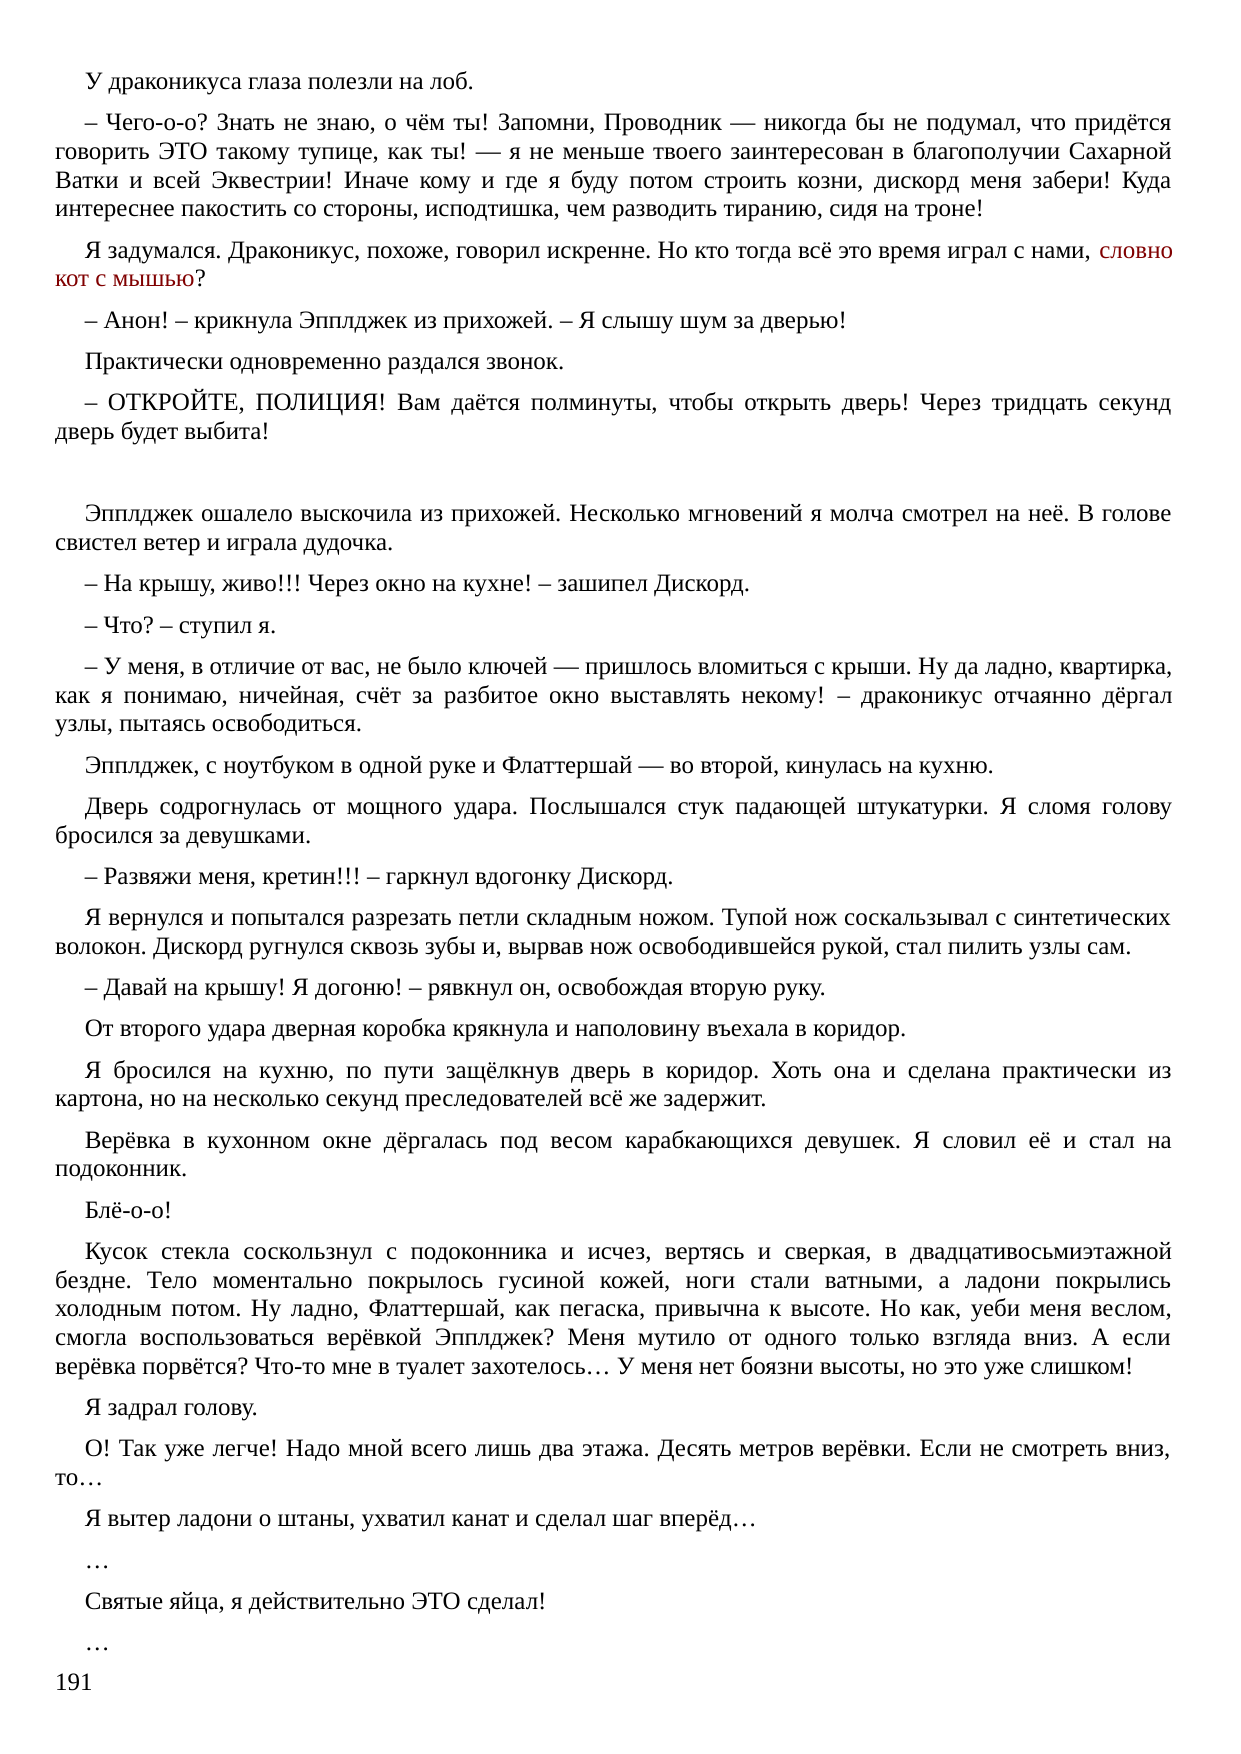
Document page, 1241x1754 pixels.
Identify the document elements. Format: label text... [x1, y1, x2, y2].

text Я задумался. Драконикус, похоже, говорил искренне. Но кто тогда всё это время играл с нами, словно кот с мышью? [55, 235, 1173, 292]
text Эпплджек ошалело выскочила из прихожей. Несколько мгновений я молча смотрел на неё. В голове свистел ветер и играла дудочка. [55, 498, 1173, 556]
text – Что? – ступил я. [55, 610, 1173, 638]
text Практически одновременно раздался звонок. [55, 346, 1173, 375]
text – У меня, в отличие от вас, не было ключей — пришлось вломиться с крыши. Ну да ладно, квартирка, как я понимаю, ничейная, счёт за разбитое окно выставлять некому! – драконикус отчаянно дёргал узлы, пытаясь освободиться. [55, 651, 1173, 737]
text – Чего-о-о? Знать не знаю, о чём ты! Запомни, Проводник — никогда бы не подумал, что придётся говорить ЭТО такому тупице, как ты! — я не меньше твоего заинтересован в благополучии Сахарной Ватки и всей Эквестрии! Иначе кому и где я буду потом строить козни, дискорд меня забери! Куда интереснее пакостить со стороны, исподтишка, чем разводить тиранию, сидя на троне! [55, 107, 1173, 222]
text От второго удара дверная коробка крякнула и наполовину въехала в коридор. [55, 1013, 1173, 1042]
text Я бросился на кухню, по пути защёлкнув дверь в коридор. Хоть она и сделана практически из картона, но на несколько секунд преследователей всё же задержит. [55, 1055, 1173, 1112]
text О! Так уже легче! Надо мной всего лишь два этажа. Десять метров верёвки. Если не смотреть вниз, то… [55, 1433, 1173, 1491]
text Эпплджек, с ноутбуком в одной руке и Флаттершай — во второй, кинулась на кухню. [55, 750, 1173, 778]
text Я вытер ладони о штаны, ухватил канат и сделал шаг вперёд… [55, 1503, 1173, 1532]
text Верёвка в кухонном окне дёргалась под весом карабкающихся девушек. Я словил её и стал на подоконник. [55, 1125, 1173, 1182]
text – ОТКРОЙТЕ, ПОЛИЦИЯ! Вам даётся полминуты, чтобы открыть дверь! Через тридцать секунд дверь будет выбита! [55, 387, 1173, 445]
text Дверь содрогнулась от мощного удара. Послышался стук падающей штукатурки. Я сломя голову бросился за девушками. [55, 791, 1173, 848]
text Я задрал голову. [55, 1392, 1173, 1421]
text Я вернулся и попытался разрезать петли складным ножом. Тупой нож соскальзывал с синтетических волокон. Дискорд ругнулся сквозь зубы и, вырвав нож освободившейся рукой, стал пилить узлы сам. [55, 902, 1173, 960]
text Блё-о-о! [55, 1195, 1173, 1223]
text – Давай на крышу! Я догоню! – рявкнул он, освобождая вторую руку. [55, 972, 1173, 1001]
text Святые яйца, я действительно ЭТО сделал! [55, 1586, 1173, 1615]
text – Развяжи меня, кретин!!! – гаркнул вдогонку Дискорд. [55, 861, 1173, 890]
text – На крышу, живо!!! Через окно на кухне! – зашипел Дискорд. [55, 568, 1173, 597]
text У драконикуса глаза полезли на лоб. [55, 66, 1173, 95]
text – Анон! – крикнула Эпплджек из прихожей. – Я слышу шум за дверью! [55, 305, 1173, 333]
text … [55, 1545, 1173, 1573]
text … [55, 1627, 1173, 1656]
text Кусок стекла соскользнул с подоконника и исчез, вертясь и сверкая, в двадцативосьмиэтажной бездне. Тело моментально покрылось гусиной кожей, ноги стали ватными, а ладони покрылись холодным потом. Ну ладно, Флаттершай, как пегаска, привычна к высоте. Но как, уеби меня веслом, смогла воспользоваться верёвкой Эпплджек? Меня мутило от одного только взгляда вниз. А если верёвка порвётся? Что-то мне в туалет захотелось… У меня нет боязни высоты, но это уже слишком! [55, 1236, 1173, 1380]
